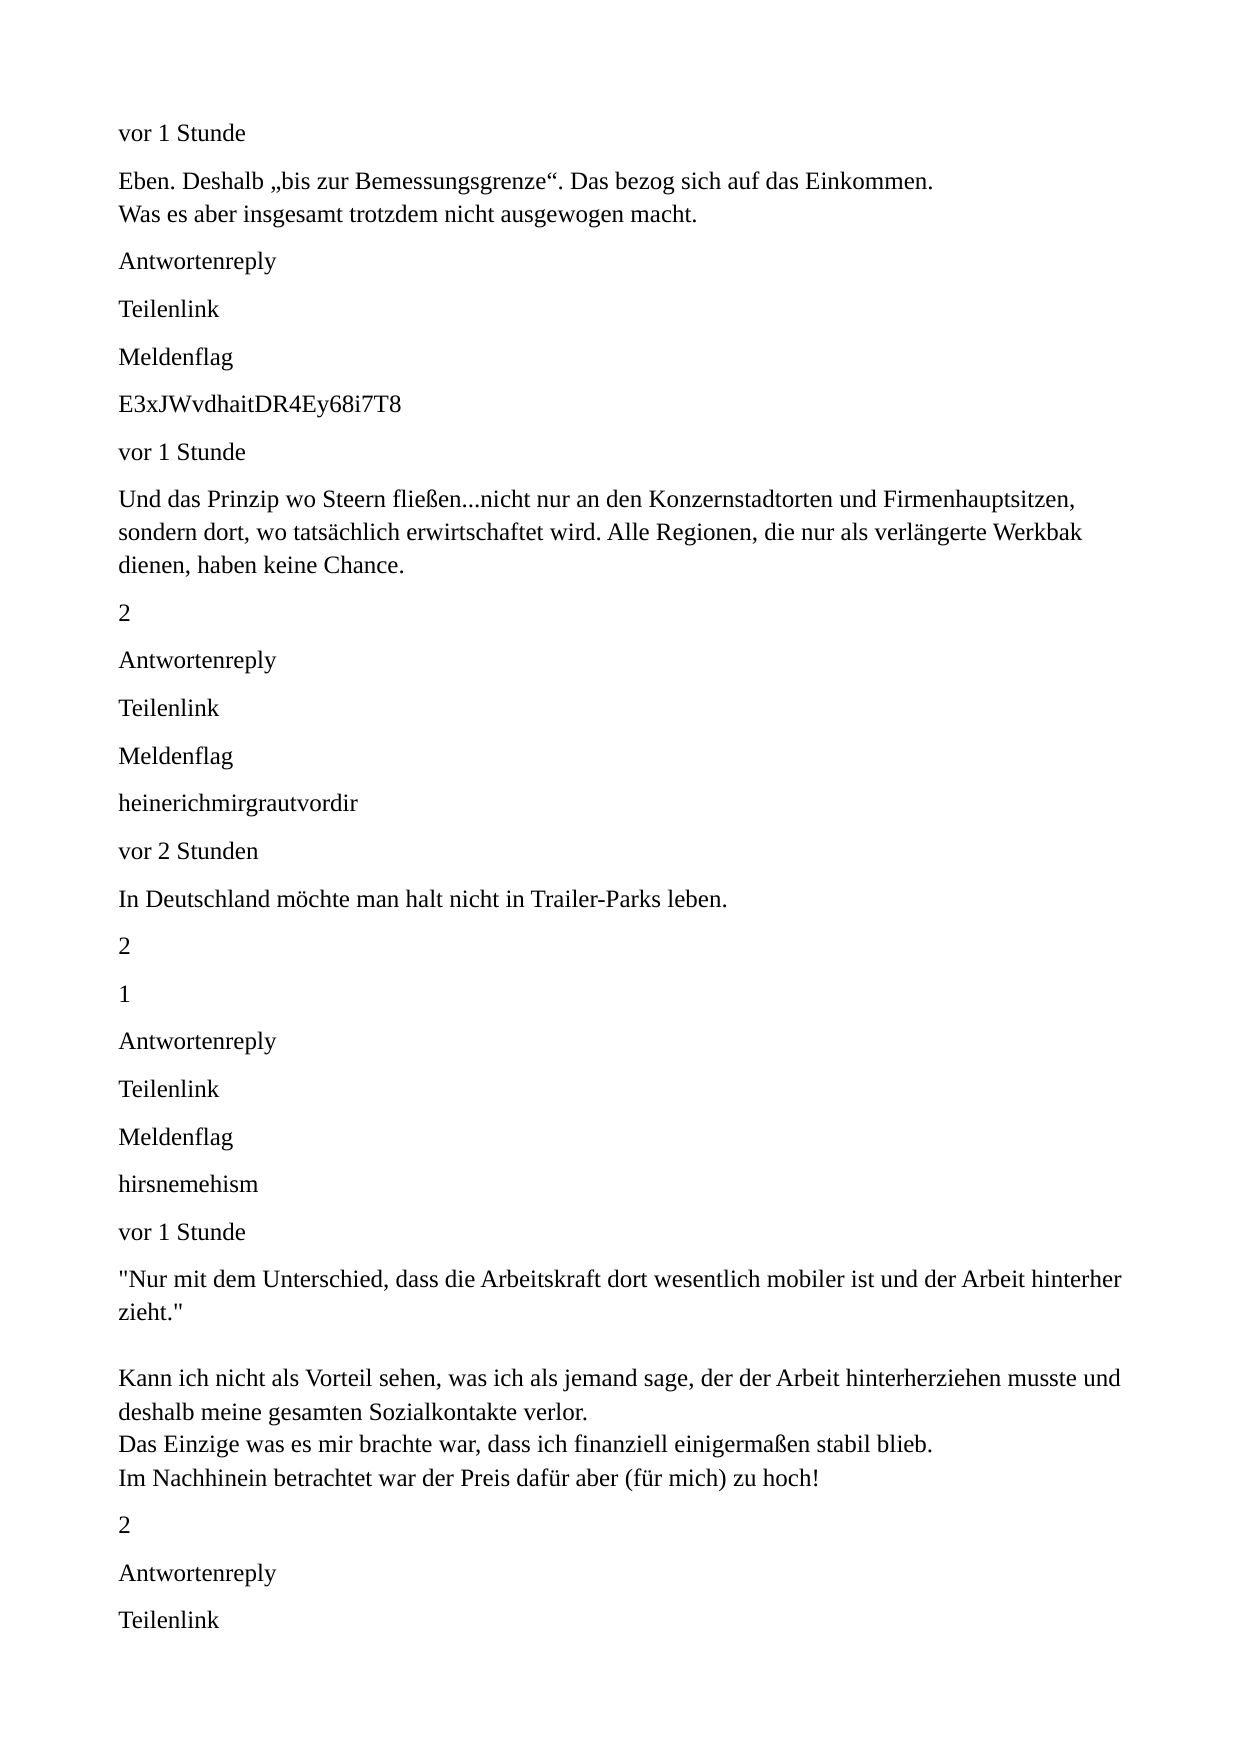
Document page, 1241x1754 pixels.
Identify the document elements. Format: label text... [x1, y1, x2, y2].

text Teilenlink [118, 294, 1122, 323]
text Meldenflag [118, 741, 1122, 769]
text Antwortenreply [118, 1026, 1122, 1055]
text Teilenlink [118, 1074, 1122, 1103]
text Teilenlink [118, 1605, 1122, 1634]
text Eben. Deshalb „bis zur Bemessungsgrenze“. Das bezog sich auf das Einkommen. Was es aber insgesamt trotzdem nicht ausgewogen macht. [118, 166, 1122, 227]
text Und das Prinzip wo Steern fließen...nicht nur an den Konzernstadtorten und Firmenhauptsitzen, sondern dort, wo tatsächlich erwirtschaftet wird. Alle Regionen, die nur als verlängerte Werkbak dienen, haben keine Chance. [118, 484, 1122, 579]
text heinerichmirgrautvordir [118, 788, 1122, 817]
text Teilenlink [118, 693, 1122, 722]
text "Nur mit dem Unterschied, dass die Arbeitskraft dort wesentlich mobiler ist und der Arbeit hinterher zieht." Kann ich nicht als Vorteil sehen, was ich als jemand sage, der der Arbeit hinterherziehen musste und deshalb meine gesamten Sozialkontakte verlor. Das Einzige was es mir brachte war, dass ich finanziell einigermaßen stabil blieb. Im Nachhinein betrachtet war der Preis dafür aber (für mich) zu hoch! [118, 1264, 1122, 1491]
text vor 1 Stunde [118, 1217, 1122, 1246]
text hirsnemehism [118, 1169, 1122, 1198]
text 1 [118, 979, 1122, 1008]
text 2 [118, 598, 1122, 627]
text In Deutschland möchte man halt nicht in Trailer-Parks leben. [118, 884, 1122, 912]
text vor 1 Stunde [118, 118, 1122, 147]
text vor 1 Stunde [118, 437, 1122, 466]
text 2 [118, 1510, 1122, 1539]
text Antwortenreply [118, 246, 1122, 275]
text Meldenflag [118, 1122, 1122, 1150]
text Antwortenreply [118, 1558, 1122, 1587]
text Antwortenreply [118, 646, 1122, 674]
text E3xJWvdhaitDR4Ey68i7T8 [118, 389, 1122, 418]
text 2 [118, 931, 1122, 960]
text vor 2 Stunden [118, 836, 1122, 865]
text Meldenflag [118, 342, 1122, 370]
